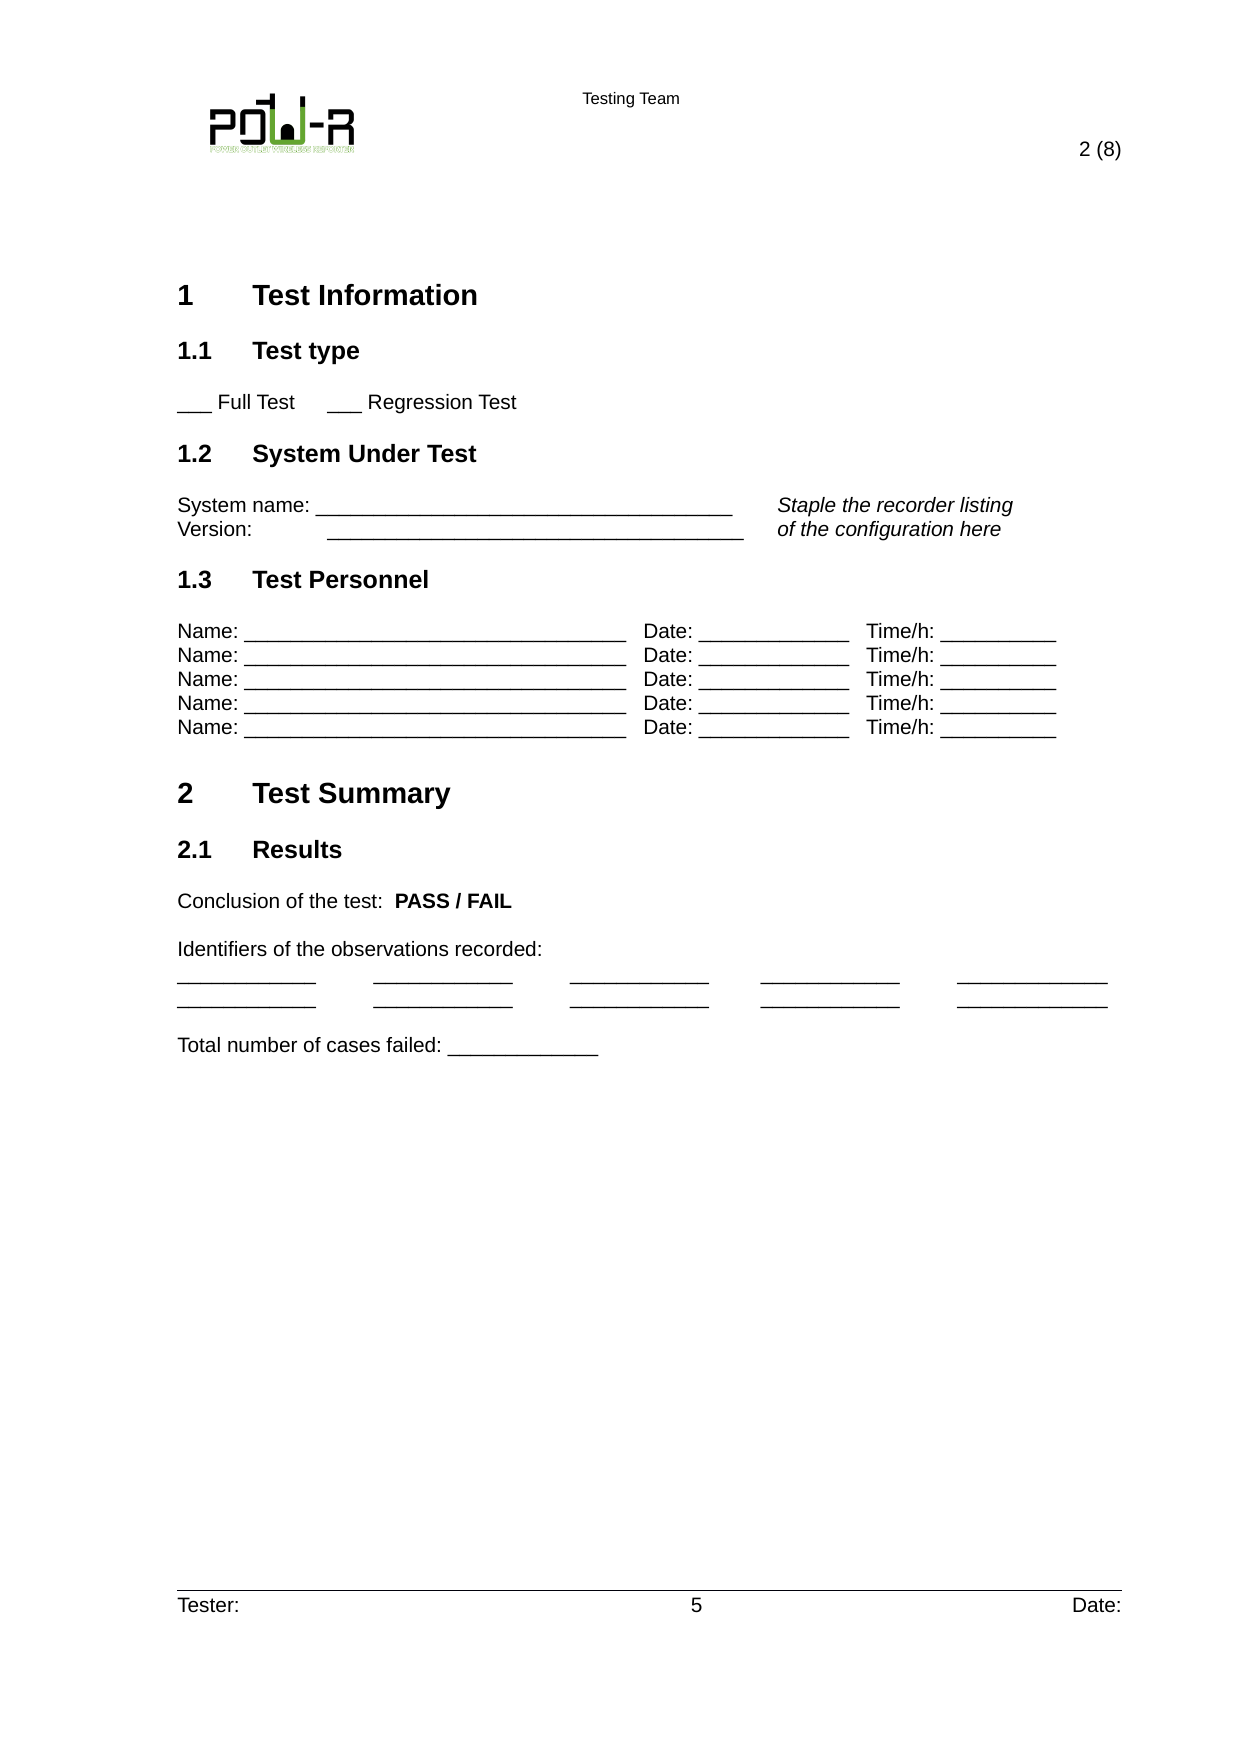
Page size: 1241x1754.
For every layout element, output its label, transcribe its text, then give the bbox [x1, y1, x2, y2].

subtitle Test Personnel [177, 565, 1122, 594]
text ____________ ____________ ____________ ____________ _____________ [177, 961, 1122, 984]
text Conclusion of the test: PASS / FAIL [177, 889, 1122, 913]
text Total number of cases failed: _____________ [177, 1032, 1122, 1056]
subtitle Test type [177, 336, 1122, 365]
subtitle System Under Test [177, 439, 1122, 467]
subtitle Test Summary [177, 776, 1122, 810]
text Name: _________________________________ Date: _____________ Time/h: __________ [177, 643, 1122, 667]
text ___ Full Test ___ Regression Test [177, 390, 1122, 414]
subtitle Results [177, 835, 1122, 864]
text Name: _________________________________ Date: _____________ Time/h: __________ [177, 691, 1122, 715]
text Name: _________________________________ Date: _____________ Time/h: __________ [177, 619, 1122, 643]
text Name: _________________________________ Date: _____________ Time/h: __________ [177, 715, 1122, 739]
text Name: _________________________________ Date: _____________ Time/h: __________ [177, 667, 1122, 691]
text System name: ____________________________________ Staple the recorder listing [177, 492, 1122, 516]
subtitle Test Information [177, 277, 1122, 311]
text Version: ____________________________________ of the configuration here [177, 516, 1122, 540]
picture [206, 88, 358, 157]
text ____________ ____________ ____________ ____________ _____________ [177, 984, 1122, 1008]
text Identifiers of the observations recorded: [177, 937, 1122, 961]
